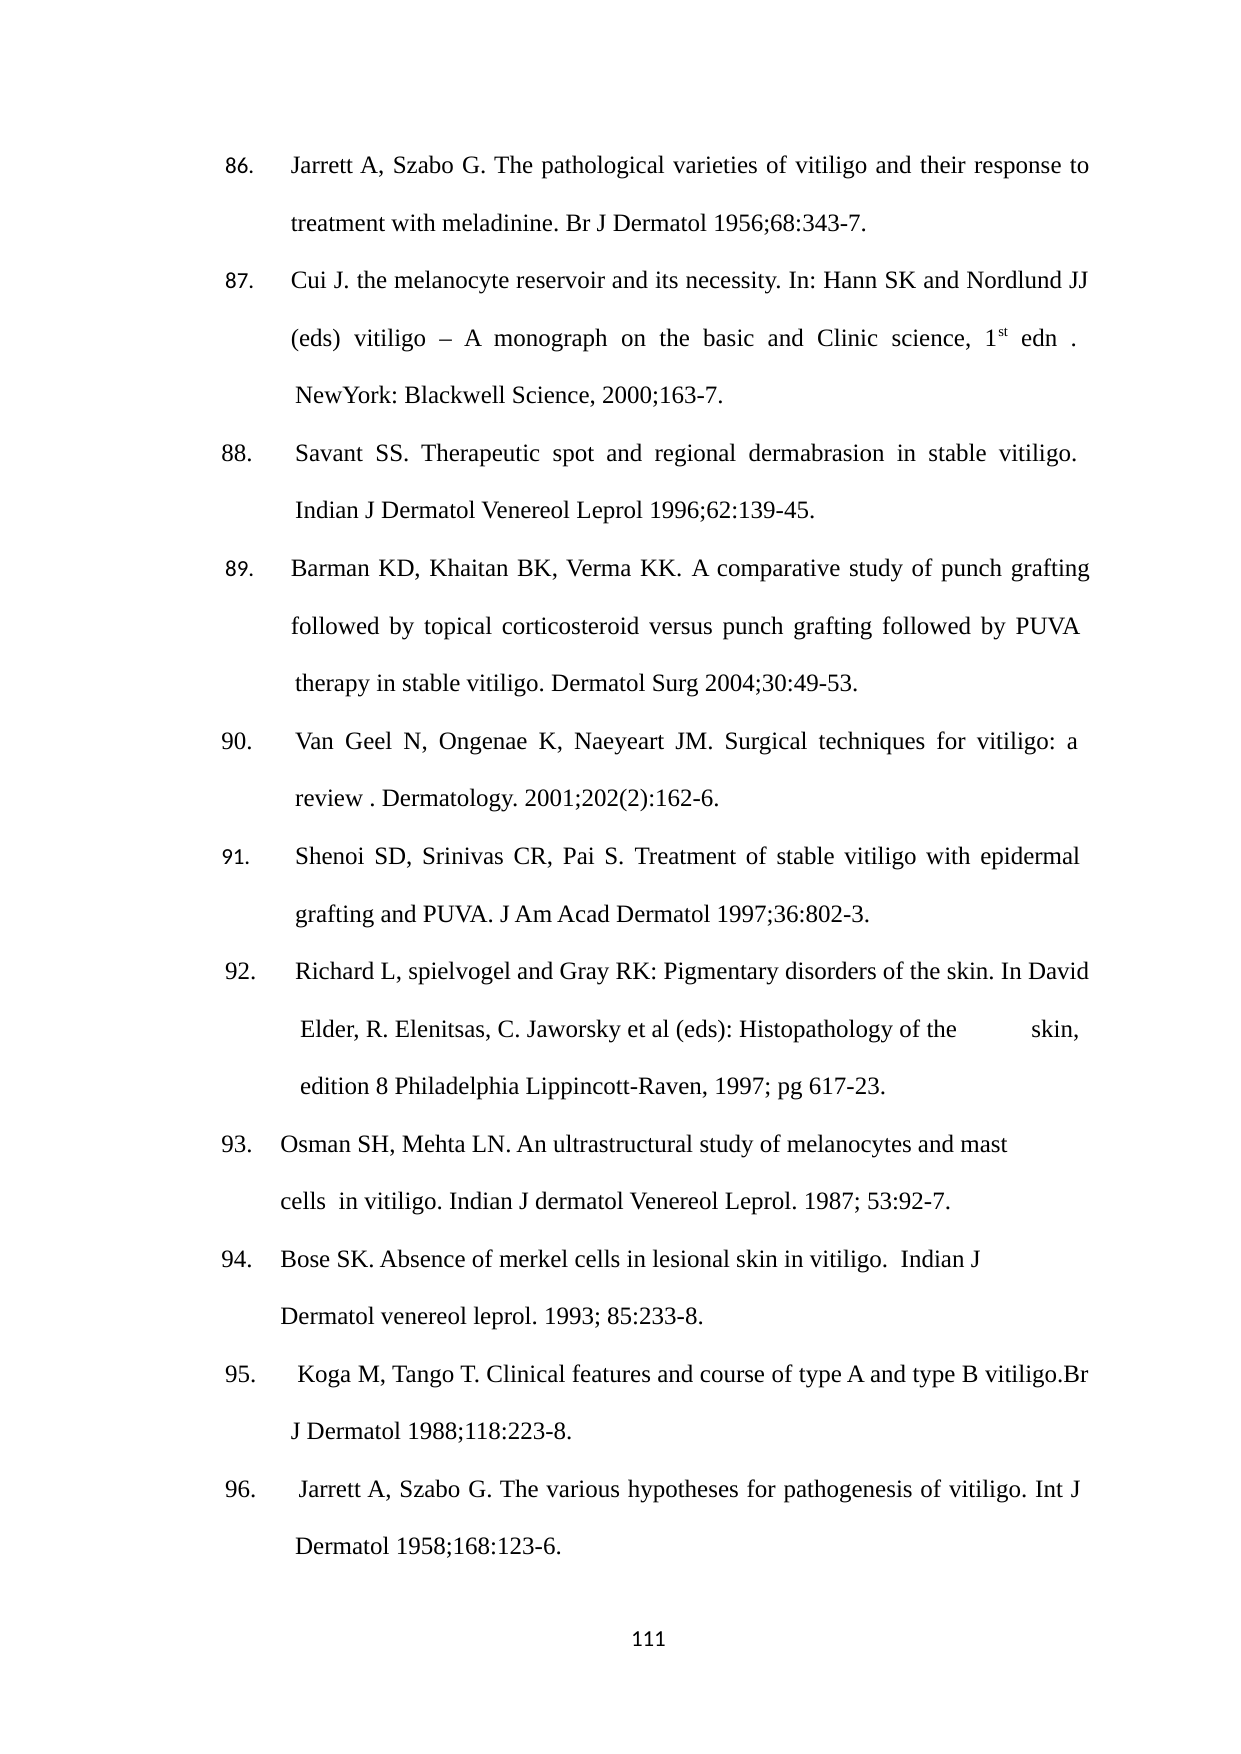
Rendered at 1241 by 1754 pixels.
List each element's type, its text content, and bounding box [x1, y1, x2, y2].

list Cui J. the melanocyte reservoir and its necessity. In: Hann SK and Nordlund JJ (eds) vitiligo – A monograph on the basic and Clinic science, 1st edn . NewYork: Blackwell Science, 2000;163-7. [225, 265, 1090, 409]
list Koga M, Tango T. Clinical features and course of type A and type B vitiligo.Br J Dermatol 1988;118:223-8. [225, 1359, 1090, 1445]
list Jarrett A, Szabo G. The various hypotheses for pathogenesis of vitiligo. Int J Dermatol 1958;168:123-6. [225, 1474, 1090, 1560]
list Shenoi SD, Srinivas CR, Pai S. Treatment of stable vitiligo with epidermal grafting and PUVA. J Am Acad Dermatol 1997;36:802-3. [221, 841, 1090, 927]
list Osman SH, Mehta LN. An ultrastructural study of melanocytes and mast cells in vitiligo. Indian J dermatol Venereol Leprol. 1987; 53:92-7. [221, 1129, 1090, 1215]
list Richard L, spielvogel and Gray RK: Pigmentary disorders of the skin. In David Elder, R. Elenitsas, C. Jaworsky et al (eds): Histopathology of the skin, edition 8 Philadelphia Lippincott-Raven, 1997; pg 617-23. [225, 956, 1090, 1100]
list Bose SK. Absence of merkel cells in lesional skin in vitiligo. Indian J Dermatol venereol leprol. 1993; 85:233-8. [221, 1244, 1090, 1330]
list Jarrett A, Szabo G. The pathological varieties of vitiligo and their response to treatment with meladinine. Br J Dermatol 1956;68:343-7. [225, 150, 1090, 237]
list Barman KD, Khaitan BK, Verma KK. A comparative study of punch grafting followed by topical corticosteroid versus punch grafting followed by PUVA therapy in stable vitiligo. Dermatol Surg 2004;30:49-53. [225, 553, 1090, 697]
list Van Geel N, Ongenae K, Naeyeart JM. Surgical techniques for vitiligo: a review . Dermatology. 2001;202(2):162-6. [221, 726, 1090, 812]
list Savant SS. Therapeutic spot and regional dermabrasion in stable vitiligo. Indian J Dermatol Venereol Leprol 1996;62:139-45. [221, 438, 1090, 524]
